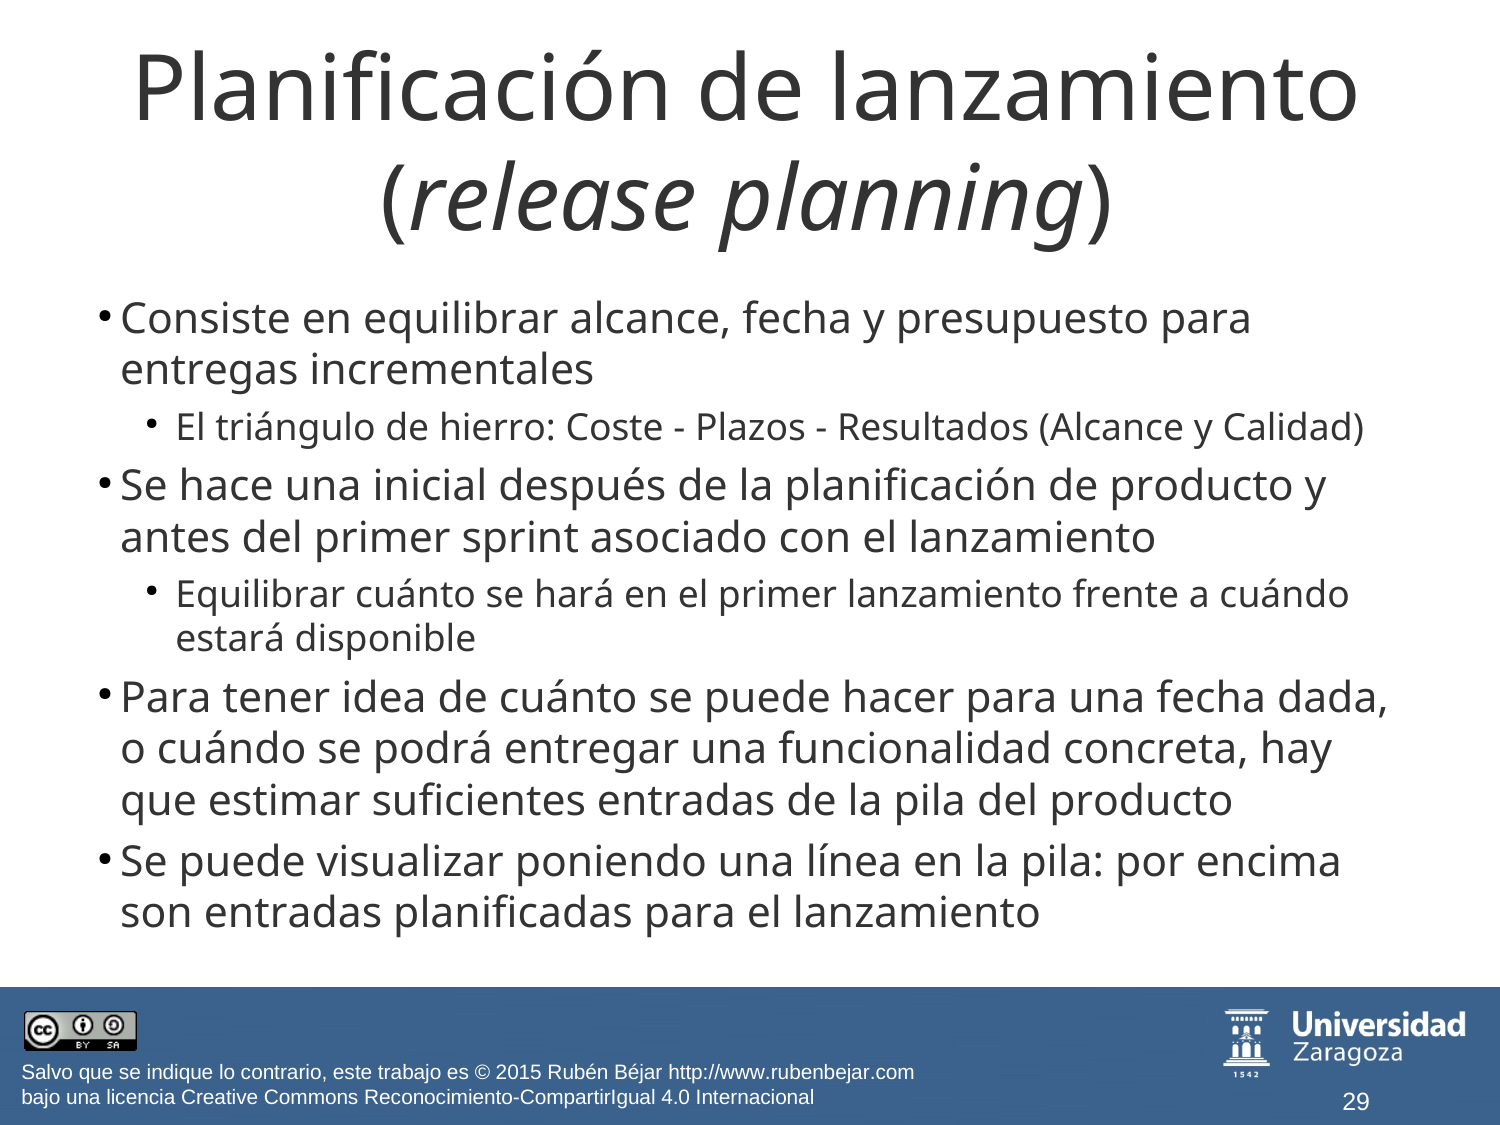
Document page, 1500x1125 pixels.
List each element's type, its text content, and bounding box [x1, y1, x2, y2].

title Planificación de lanzamiento (release planning) [74, 21, 1420, 257]
list Consiste en equilibrar alcance, fecha y presupuesto para entregas incrementales El triángulo de hierro: Coste - Plazos - Resultados (Alcance y Calidad) Se hace una inicial después de la planificación de producto y antes del primer sprint asociado con el lanzamiento Equilibrar cuánto se hará en el primer lanzamiento frente a cuándo estará disponible Para tener idea de cuánto se puede hacer para una fecha dada, o cuándo se podrá entregar una funcionalidad concreta, hay que estimar suficientes entradas de la pila del producto Se puede visualizar poniendo una línea en la pila: por encima son entradas planificadas para el lanzamiento [82, 283, 1418, 957]
picture [0, 987, 1500, 1125]
